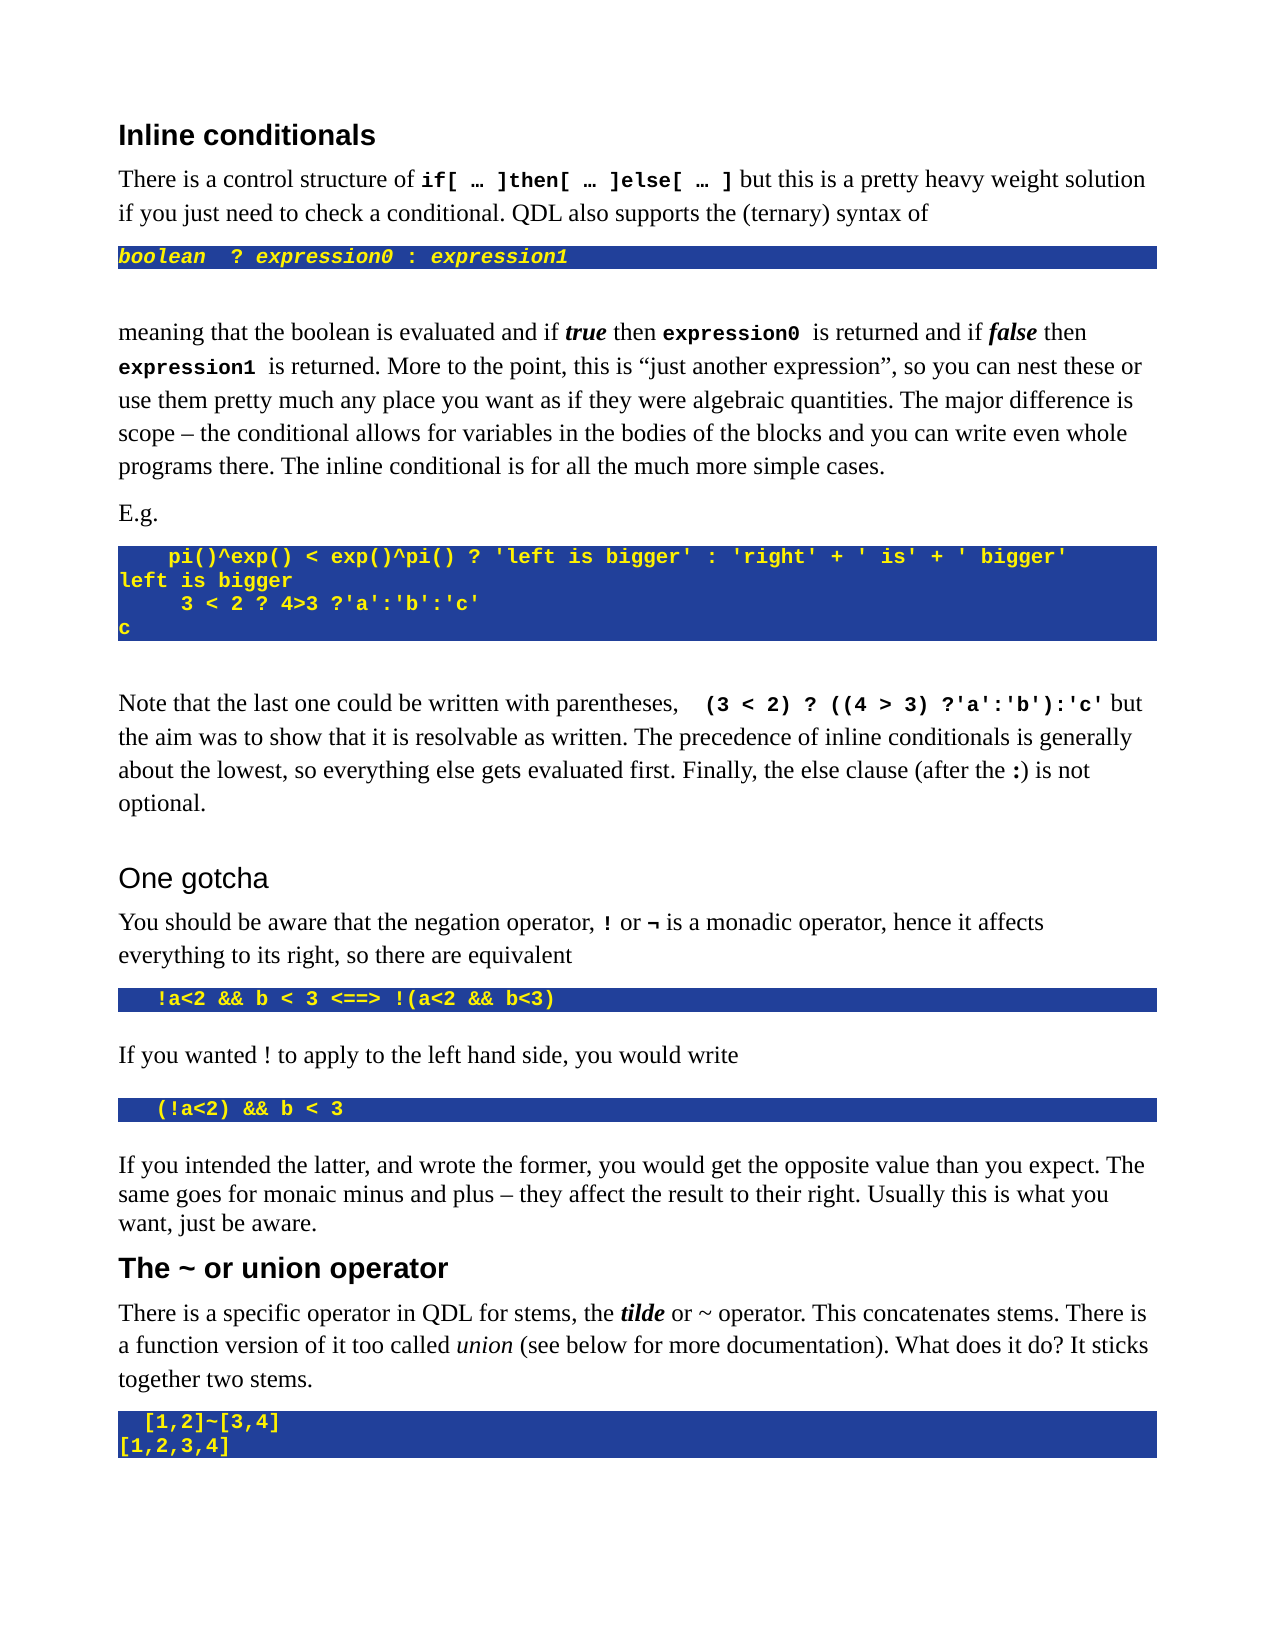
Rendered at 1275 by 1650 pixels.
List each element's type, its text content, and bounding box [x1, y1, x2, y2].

text There is a specific operator in QDL for stems, the tilde or ~ operator. This concatenates stems. There is a function version of it too called union (see below for more documentation). What does it do? It sticks together two stems. [118, 1298, 1157, 1392]
text c [118, 617, 1157, 641]
text 3 < 2 ? 4>3 ?'a':'b':'c' [118, 593, 1157, 617]
text !a<2 && b < 3 <==> !(a<2 && b<3) [118, 988, 1157, 1012]
text left is bigger [118, 570, 1157, 593]
text [1,2]~[3,4] [118, 1411, 1157, 1435]
subtitle One gotcha [118, 861, 1157, 894]
text There is a control structure of if[ … ]then[ … ]else[ … ] but this is a pretty heavy weight solution if you just need to check a conditional. QDL also supports the (ternary) syntax of [118, 164, 1157, 227]
text Note that the last one could be written with parentheses, (3 < 2) ? ((4 > 3) ?'a':'b'):'c' but the aim was to show that it is resolvable as written. The precedence of inline conditionals is generally about the lowest, so everything else gets evaluated first. Finally, the else clause (after the :) is not optional. [118, 688, 1157, 817]
text You should be aware that the negation operator, ! or ¬ is a monadic operator, hence it affects everything to its right, so there are equivalent [118, 907, 1157, 969]
text meaning that the boolean is evaluated and if true then expression0 is returned and if false then expression1 is returned. More to the point, this is “just another expression”, so you can nest these or use them pretty much any place you want as if they were algebraic quantities. The major difference is scope – the conditional allows for variables in the bodies of the blocks and you can write even whole programs there. The inline conditional is for all the much more simple cases. [118, 317, 1157, 479]
text boolean ? expression0 : expression1 [118, 246, 1157, 269]
subtitle The ~ or union operator [118, 1251, 1157, 1285]
text pi()^exp() < exp()^pi() ? 'left is bigger' : 'right' + ' is' + ' bigger' [118, 546, 1157, 570]
text If you intended the latter, and wrote the former, you would get the opposite value than you expect. The same goes for monaic minus and plus – they affect the result to their right. Usually this is what you want, just be aware. [118, 1151, 1157, 1237]
text E.g. [118, 498, 1157, 527]
text If you wanted ! to apply to the left hand side, you would write [118, 1041, 1157, 1069]
text [1,2,3,4] [118, 1435, 1157, 1458]
subtitle Inline conditionals [118, 118, 1157, 152]
text (!a<2) && b < 3 [118, 1098, 1157, 1122]
